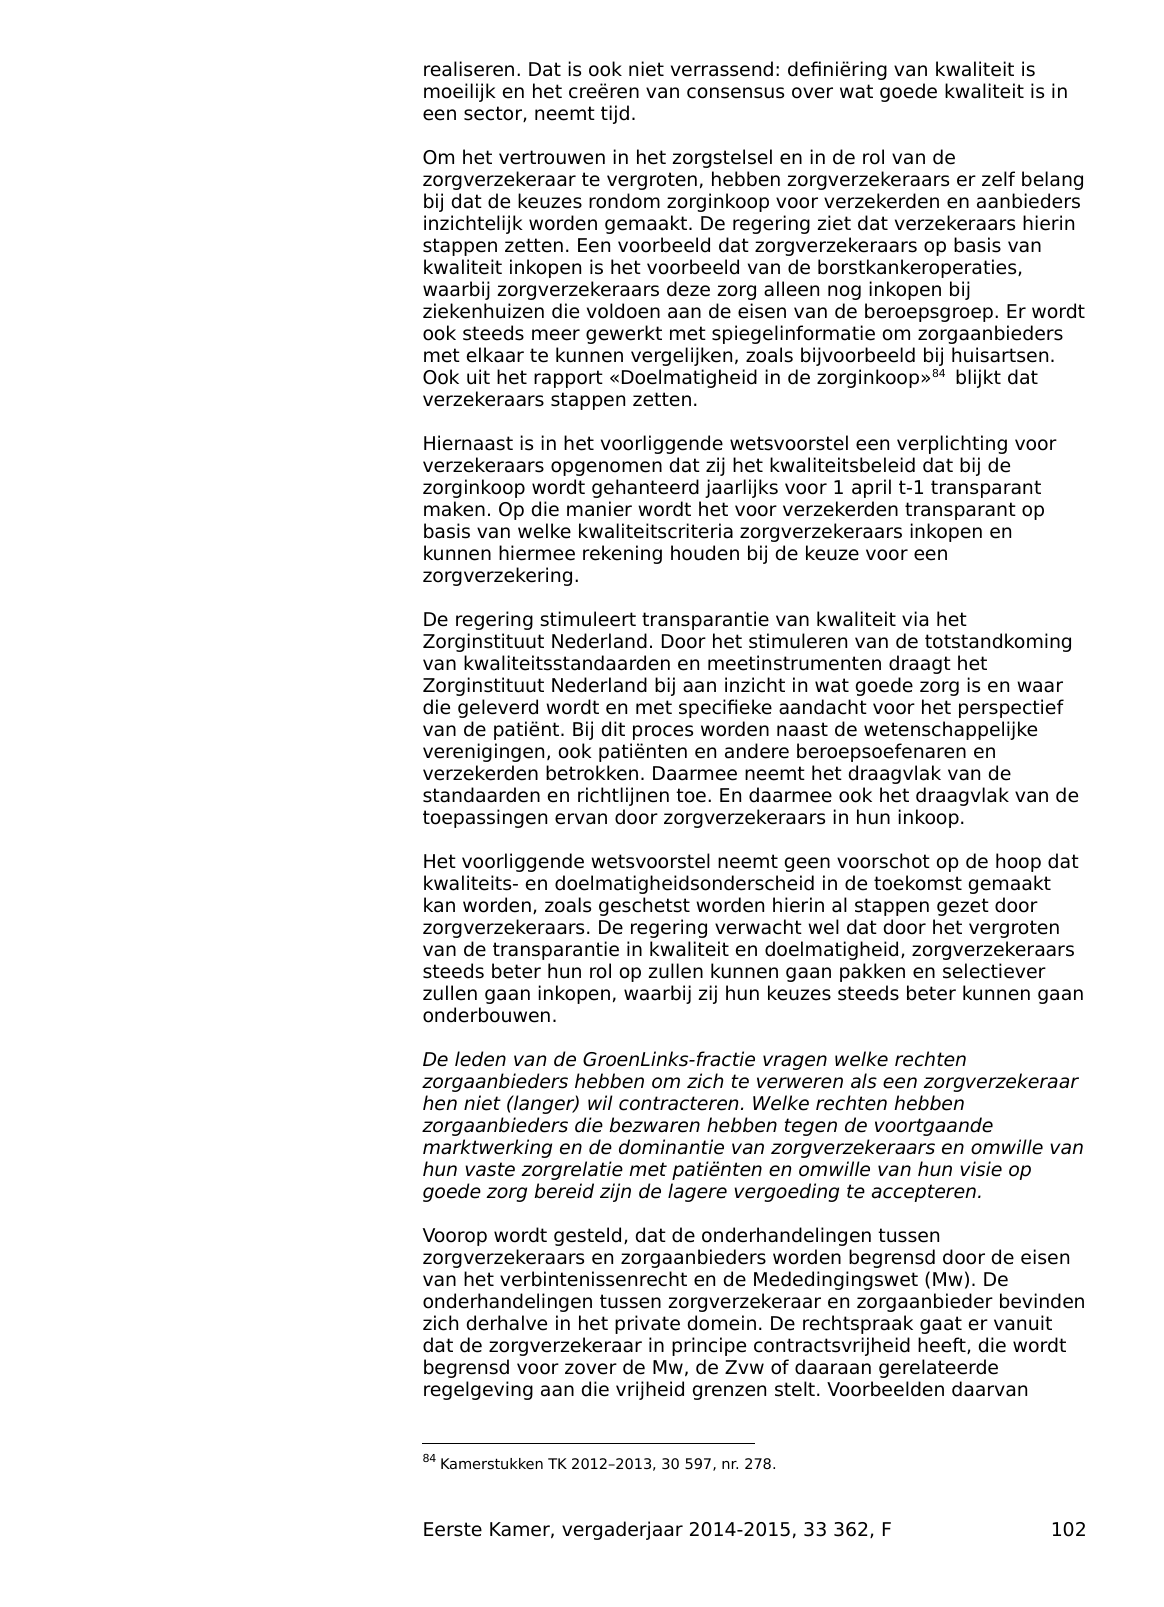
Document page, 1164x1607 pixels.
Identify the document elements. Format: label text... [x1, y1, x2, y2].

text Hiernaast is in het voorliggende wetsvoorstel een verplichting voor verzekeraars opgenomen dat zij het kwaliteitsbeleid dat bij de zorginkoop wordt gehanteerd jaarlijks voor 1 april t-1 transparant maken. Op die manier wordt het voor verzekerden transparant op basis van welke kwaliteitscriteria zorgverzekeraars inkopen en kunnen hiermee rekening houden bij de keuze voor een zorgverzekering. [422, 433, 1087, 587]
text De regering stimuleert transparantie van kwaliteit via het Zorginstituut Nederland. Door het stimuleren van de totstandkoming van kwaliteitsstandaarden en meetinstrumenten draagt het Zorginstituut Nederland bij aan inzicht in wat goede zorg is en waar die geleverd wordt en met specifieke aandacht voor het perspectief van de patiënt. Bij dit proces worden naast de wetenschappelijke verenigingen, ook patiënten en andere beroepsoefenaren en verzekerden betrokken. Daarmee neemt het draagvlak van de standaarden en richtlijnen toe. En daarmee ook het draagvlak van de toepassingen ervan door zorgverzekeraars in hun inkoop. [422, 609, 1087, 829]
text Voorop wordt gesteld, dat de onderhandelingen tussen zorgverzekeraars en zorgaanbieders worden begrensd door de eisen van het verbintenissenrecht en de Mededingingswet (Mw). De onderhandelingen tussen zorgverzekeraar en zorgaanbieder bevinden zich derhalve in het private domein. De rechtspraak gaat er vanuit dat de zorgverzekeraar in principe contractsvrijheid heeft, die wordt begrensd voor zover de Mw, de Zvw of daaraan gerelateerde regelgeving aan die vrijheid grenzen stelt. Voorbeelden daarvan [422, 1225, 1087, 1401]
text Kamerstukken TK 2012–2013, 30 597, nr. 278. [422, 1452, 1087, 1474]
text realiseren. Dat is ook niet verrassend: definiëring van kwaliteit is moeilijk en het creëren van consensus over wat goede kwaliteit is in een sector, neemt tijd. [422, 59, 1087, 125]
text Het voorliggende wetsvoorstel neemt geen voorschot op de hoop dat kwaliteits- en doelmatigheidsonderscheid in de toekomst gemaakt kan worden, zoals geschetst worden hierin al stappen gezet door zorgverzekeraars. De regering verwacht wel dat door het vergroten van de transparantie in kwaliteit en doelmatigheid, zorgverzekeraars steeds beter hun rol op zullen kunnen gaan pakken en selectiever zullen gaan inkopen, waarbij zij hun keuzes steeds beter kunnen gaan onderbouwen. [422, 851, 1087, 1027]
text Om het vertrouwen in het zorgstelsel en in de rol van de zorgverzekeraar te vergroten, hebben zorgverzekeraars er zelf belang bij dat de keuzes rondom zorginkoop voor verzekerden en aanbieders inzichtelijk worden gemaakt. De regering ziet dat verzekeraars hierin stappen zetten. Een voorbeeld dat zorgverzekeraars op basis van kwaliteit inkopen is het voorbeeld van de borstkankeroperaties, waarbij zorgverzekeraars deze zorg alleen nog inkopen bij ziekenhuizen die voldoen aan de eisen van de beroepsgroep. Er wordt ook steeds meer gewerkt met spiegelinformatie om zorgaanbieders met elkaar te kunnen vergelijken, zoals bijvoorbeeld bij huisartsen. Ook uit het rapport «Doelmatigheid in de zorginkoop» blijkt dat verzekeraars stappen zetten. [422, 147, 1087, 411]
text De leden van de GroenLinks-fractie vragen welke rechten zorgaanbieders hebben om zich te verweren als een zorgverzekeraar hen niet (langer) wil contracteren. Welke rechten hebben zorgaanbieders die bezwaren hebben tegen de voortgaande marktwerking en de dominantie van zorgverzekeraars en omwille van hun vaste zorgrelatie met patiënten en omwille van hun visie op goede zorg bereid zijn de lagere vergoeding te accepteren. [422, 1049, 1087, 1203]
